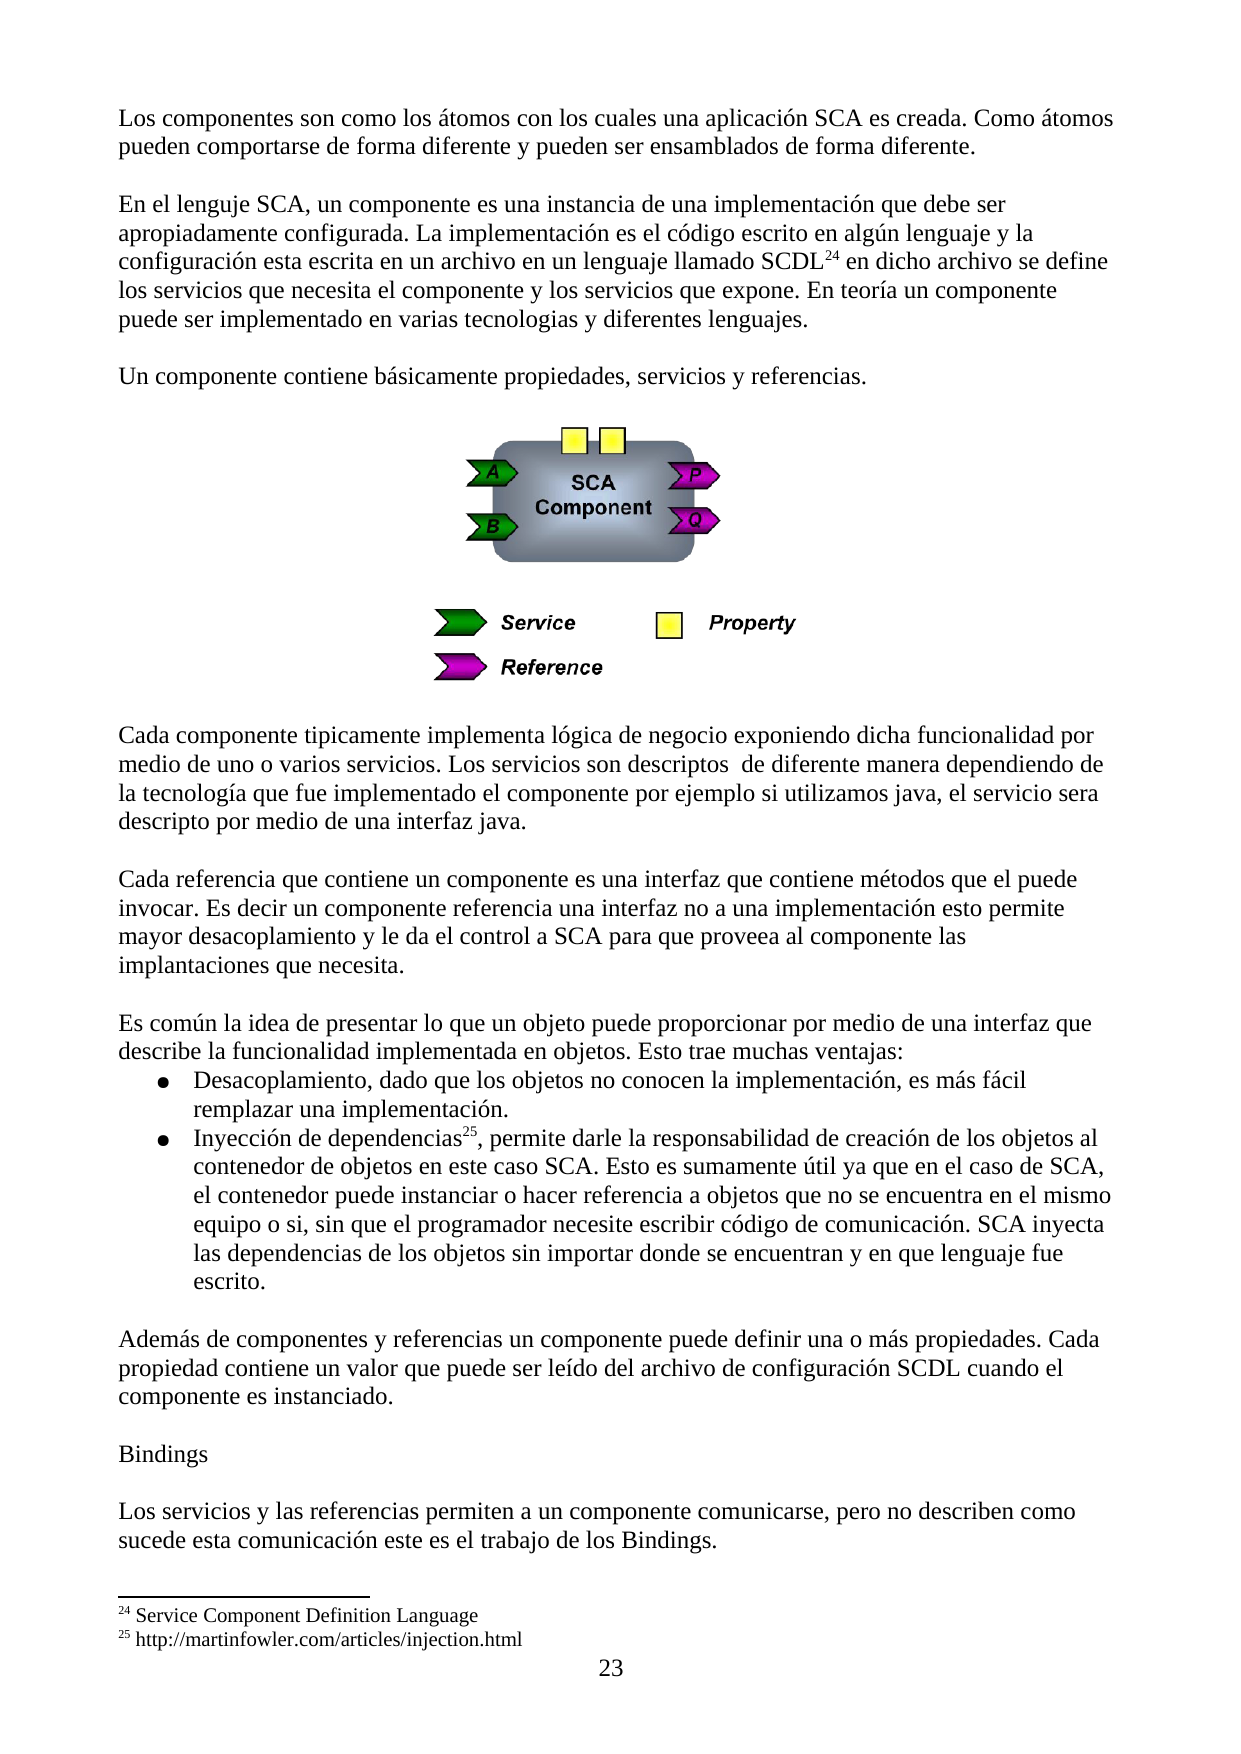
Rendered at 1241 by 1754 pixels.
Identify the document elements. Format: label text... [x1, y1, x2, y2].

text Cada referencia que contiene un componente es una interfaz que contiene métodos que el puede invocar. Es decir un componente referencia una interfaz no a una implementación esto permite mayor desacoplamiento y le da el control a SCA para que proveea al componente las implantaciones que necesita. [118, 864, 1122, 979]
text En el lenguje SCA, un componente es una instancia de una implementación que debe ser apropiadamente configurada. La implementación es el código escrito en algún lenguaje y la configuración esta escrita en un archivo en un lenguaje llamado SCDL en dicho archivo se define los servicios que necesita el componente y los servicios que expone. En teoría un componente puede ser implementado en varias tecnologias y diferentes lenguajes. [118, 189, 1122, 333]
text Service Component Definition Language [118, 1603, 1122, 1627]
list http://martinfowler.com/articles/injection.html [118, 1627, 1122, 1651]
text Un componente contiene básicamente propiedades, servicios y referencias. [118, 361, 1122, 390]
text Bindings [118, 1439, 1122, 1468]
text Es común la idea de presentar lo que un objeto puede proporcionar por medio de una interfaz que describe la funcionalidad implementada en objetos. Esto trae muchas ventajas: [118, 1008, 1122, 1065]
text Los servicios y las referencias permiten a un componente comunicarse, pero no describen como sucede esta comunicación este es el trabajo de los Bindings. [118, 1496, 1122, 1554]
text Los componentes son como los átomos con los cuales una aplicación SCA es creada. Como átomos pueden comportarse de forma diferente y pueden ser ensamblados de forma diferente. [118, 103, 1122, 160]
text Además de componentes y referencias un componente puede definir una o más propiedades. Cada propiedad contiene un valor que puede ser leído del archivo de configuración SCDL cuando el componente es instanciado. [118, 1324, 1122, 1410]
text Cada componente tipicamente implementa lógica de negocio exponiendo dicha funcionalidad por medio de uno o varios servicios. Los servicios son descriptos de diferente manera dependiendo de la tecnología que fue implementado el componente por ejemplo si utilizamos java, el servicio sera descripto por medio de una interfaz java. [118, 720, 1122, 835]
list Desacoplamiento, dado que los objetos no conocen la implementación, es más fácil remplazar una implementación. [156, 1065, 1122, 1123]
picture [388, 418, 852, 692]
list Inyección de dependencias, permite darle la responsabilidad de creación de los objetos al contenedor de objetos en este caso SCA. Esto es sumamente útil ya que en el caso de SCA, el contenedor puede instanciar o hacer referencia a objetos que no se encuentra en el mismo equipo o si, sin que el programador necesite escribir código de comunicación. SCA inyecta las dependencias de los objetos sin importar donde se encuentran y en que lenguaje fue escrito. [156, 1123, 1122, 1295]
